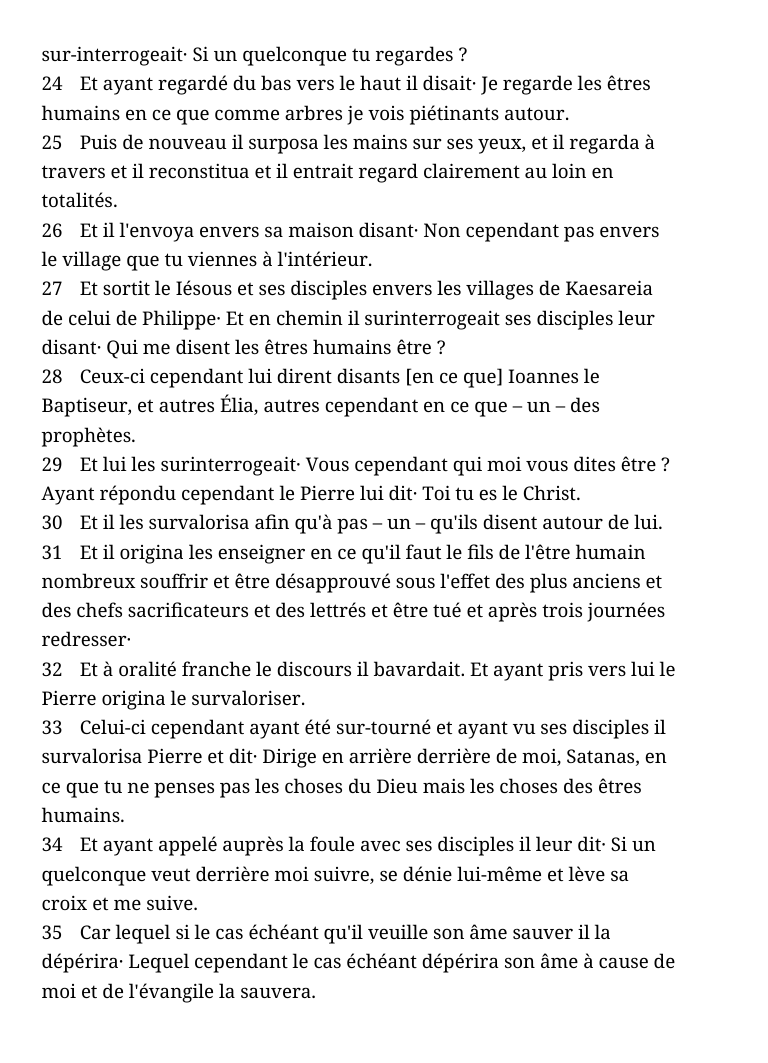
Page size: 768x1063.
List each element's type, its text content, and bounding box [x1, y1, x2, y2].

text sur-interrogeait· Si un quelconque tu regardes ? 24 Et ayant regardé du bas vers le haut il disait· Je regarde les êtres humains en ce que comme arbres je vois piétinants autour. 25 Puis de nouveau il surposa les mains sur ses yeux, et il regarda à travers et il reconstitua et il entrait regard clairement au loin en totalités. 26 Et il l'envoya envers sa maison disant· Non cependant pas envers le village que tu viennes à l'intérieur. 27 Et sortit le Iésous et ses disciples envers les villages de Kaesareia de celui de Philippe· Et en chemin il surinterrogeait ses disciples leur disant· Qui me disent les êtres humains être ? 28 Ceux-ci cependant lui dirent disants [en ce que] Ioannes le Baptiseur, et autres Élia, autres cependant en ce que – un – des prophètes. 29 Et lui les surinterrogeait· Vous cependant qui moi vous dites être ? Ayant répondu cependant le Pierre lui dit· Toi tu es le Christ. 30 Et il les survalorisa afin qu'à pas – un – qu'ils disent autour de lui. 31 Et il origina les enseigner en ce qu'il faut le fils de l'être humain nombreux souffrir et être désapprouvé sous l'effet des plus anciens et des chefs sacrificateurs et des lettrés et être tué et après trois journées redresser· 32 Et à oralité franche le discours il bavardait. Et ayant pris vers lui le Pierre origina le survaloriser. 33 Celui-ci cependant ayant été sur-tourné et ayant vu ses disciples il survalorisa Pierre et dit· Dirige en arrière derrière de moi, Satanas, en ce que tu ne penses pas les choses du Dieu mais les choses des êtres humains. 34 Et ayant appelé auprès la foule avec ses disciples il leur dit· Si un quelconque veut derrière moi suivre, se dénie lui-même et lève sa croix et me suive. 35 Car lequel si le cas échéant qu'il veuille son âme sauver il la dépérira· Lequel cependant le cas échéant dépérira son âme à cause de moi et de l'évangile la sauvera. [41, 41, 679, 1003]
